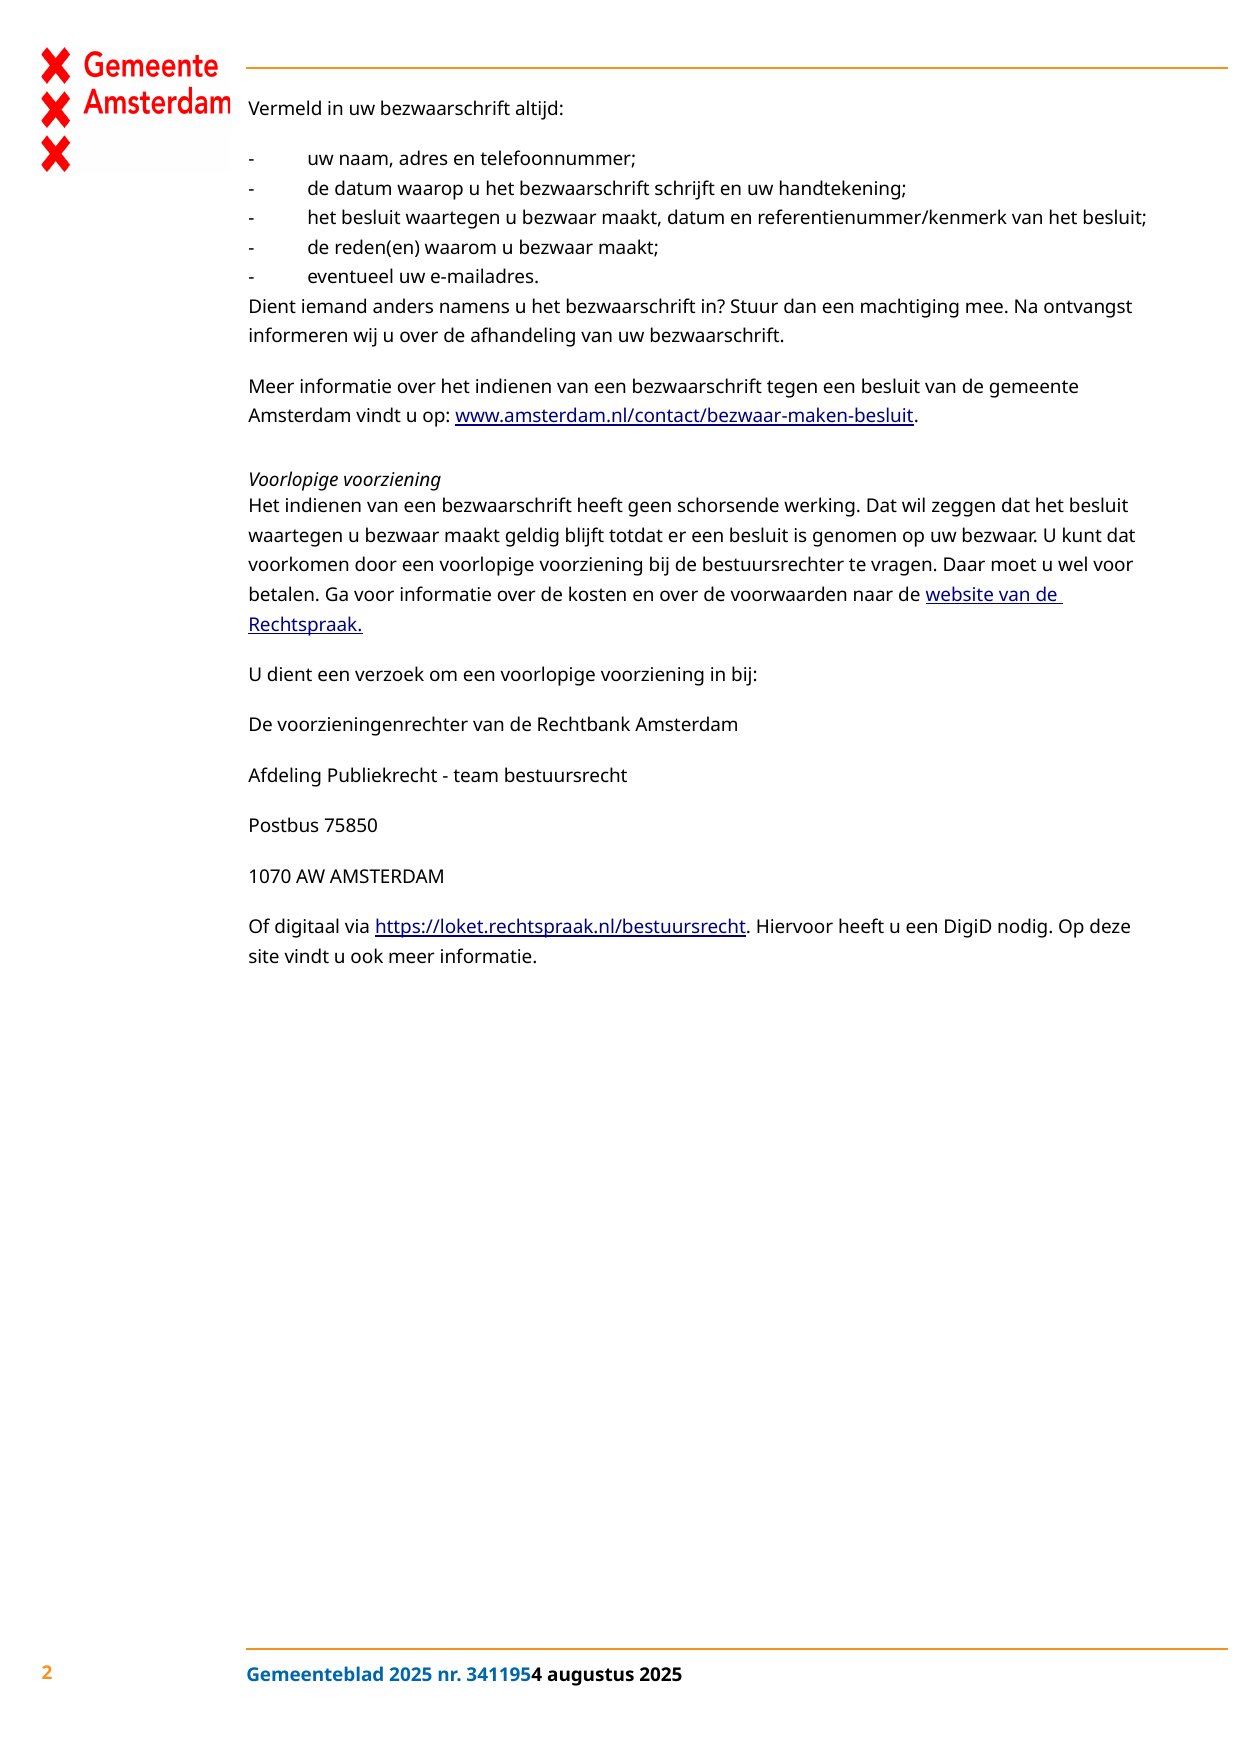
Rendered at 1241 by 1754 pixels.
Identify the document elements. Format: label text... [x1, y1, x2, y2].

text 1070 AW AMSTERDAM [248, 863, 1152, 888]
list het besluit waartegen u bezwaar maakt, datum en referentienummer/kenmerk van het besluit; [248, 204, 1152, 230]
text Afdeling Publiekrecht - team bestuursrecht [248, 762, 1152, 788]
text Postbus 75850 [248, 812, 1152, 838]
list uw naam, adres en telefoonnummer; [248, 145, 1152, 171]
text Voorlopige voorziening [248, 467, 1152, 492]
text De voorzieningenrechter van de Rechtbank Amsterdam [248, 712, 1152, 737]
text Het indienen van een bezwaarschrift heeft geen schorsende werking. Dat wil zeggen dat het besluit waartegen u bezwaar maakt geldig blijft totdat er een besluit is genomen op uw bezwaar. U kunt dat voorkomen door een voorlopige voorziening bij de bestuursrechter te vragen. Daar moet u wel voor betalen. Ga voor informatie over de kosten en over de voorwaarden naar de website van de Rechtspraak. [248, 492, 1152, 636]
list de reden(en) waarom u bezwaar maakt; [248, 234, 1152, 260]
text Meer informatie over het indienen van een bezwaarschrift tegen een besluit van de gemeente Amsterdam vindt u op: www.amsterdam.nl/contact/bezwaar-maken-besluit. [248, 373, 1152, 428]
list eventueel uw e-mailadres. [248, 263, 1152, 289]
text Of digitaal via https://loket.rechtspraak.nl/bestuursrecht. Hiervoor heeft u een DigiD nodig. Op deze site vindt u ook meer informatie. [248, 913, 1152, 968]
picture [41, 47, 231, 172]
list de datum waarop u het bezwaarschrift schrijft en uw handtekening; [248, 175, 1152, 201]
text U dient een verzoek om een voorlopige voorziening in bij: [248, 661, 1152, 687]
text Dient iemand anders namens u het bezwaarschrift in? Stuur dan een machtiging mee. Na ontvangst informeren wij u over de afhandeling van uw bezwaarschrift. [248, 293, 1152, 348]
text Vermeld in uw bezwaarschrift altijd: [248, 95, 1152, 121]
